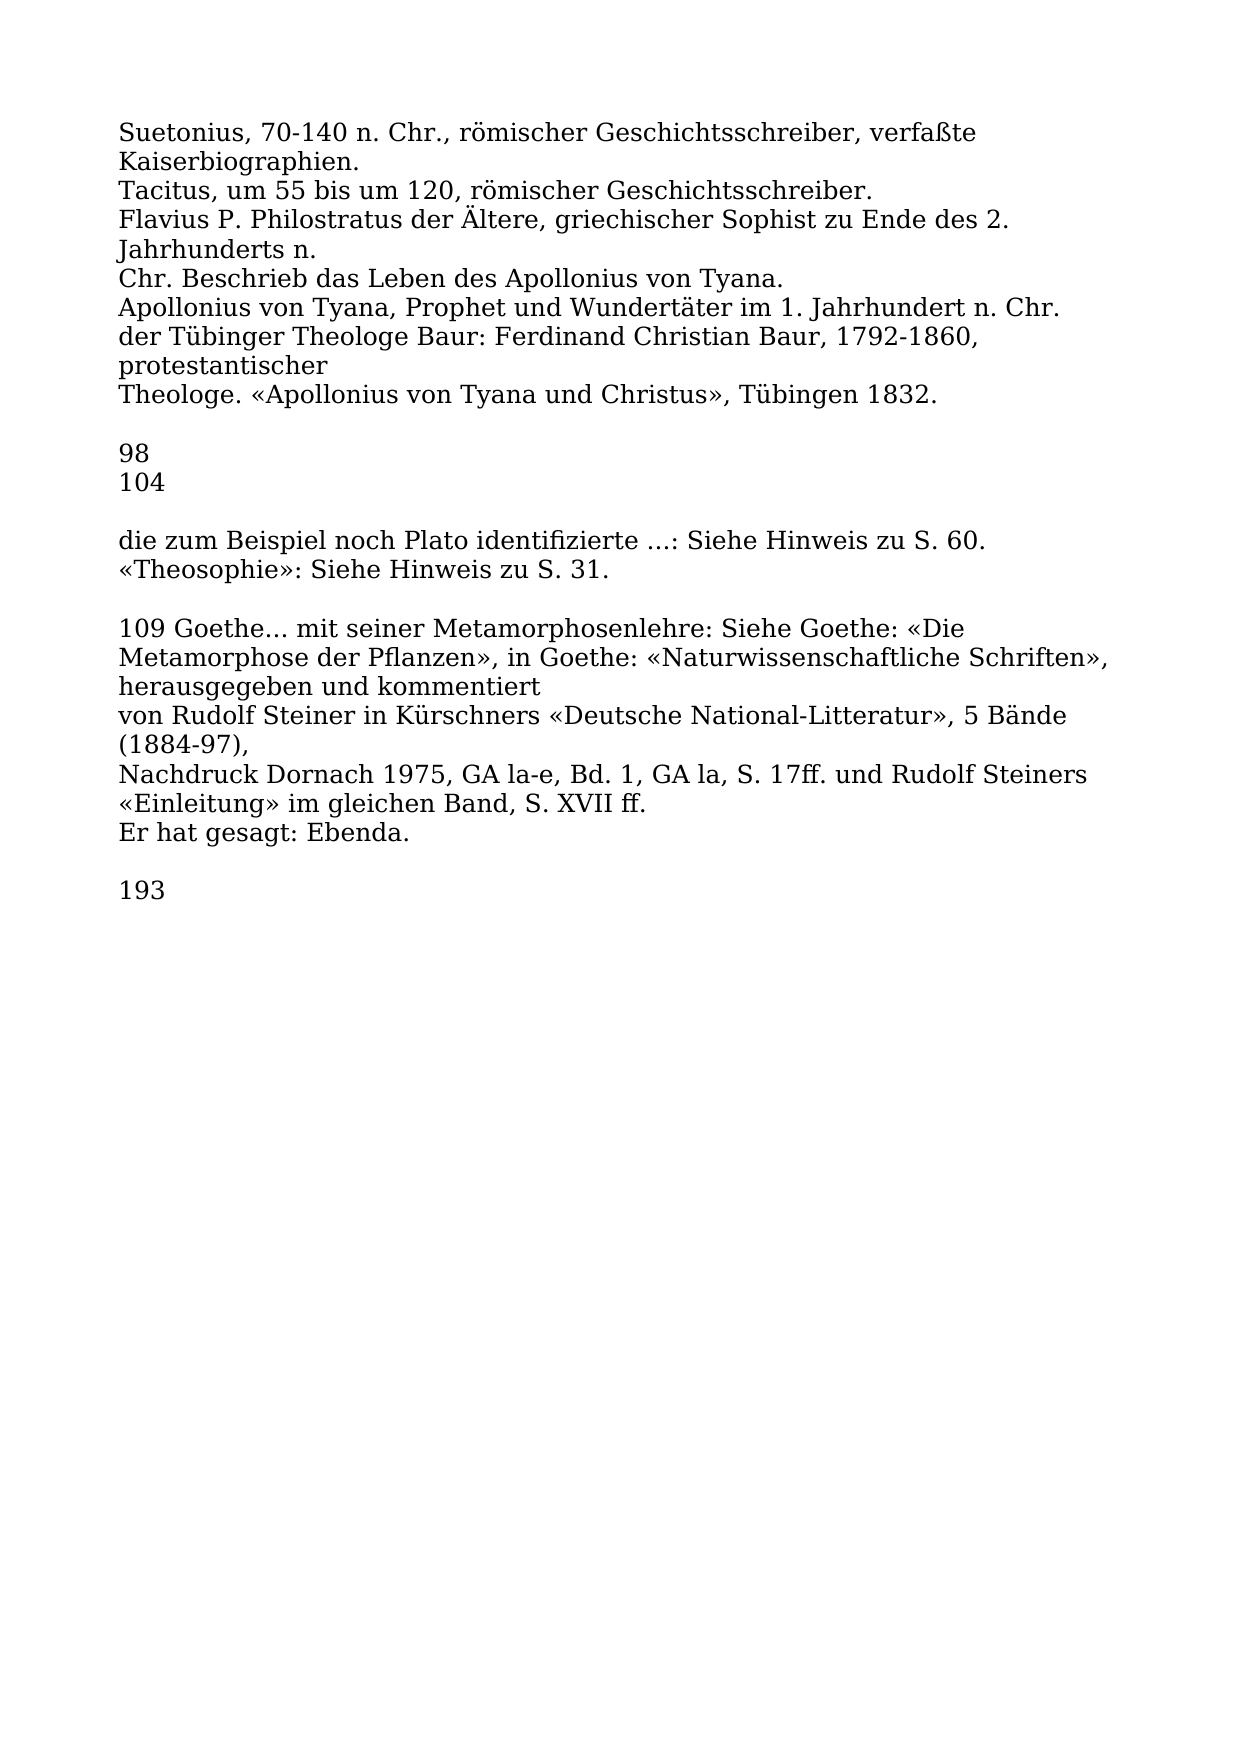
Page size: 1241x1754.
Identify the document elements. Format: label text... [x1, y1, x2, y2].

text Tacitus, um 55 bis um 120, römischer Geschichtsschreiber. [118, 176, 1122, 206]
text Nachdruck Dornach 1975, GA la-e, Bd. 1, GA la, S. 17ff. und Rudolf Steiners «Einleitung» im gleichen Band, S. XVII ff. [118, 760, 1122, 818]
text von Rudolf Steiner in Kürschners «Deutsche National-Litteratur», 5 Bände (1884-97), [118, 701, 1122, 760]
text die zum Beispiel noch Plato identifizierte ...: Siehe Hinweis zu S. 60. [118, 526, 1122, 556]
text Apollonius von Tyana, Prophet und Wundertäter im 1. Jahrhundert n. Chr. [118, 293, 1122, 322]
text Chr. Beschrieb das Leben des Apollonius von Tyana. [118, 264, 1122, 293]
text 104 [118, 468, 1122, 497]
text Suetonius, 70-140 n. Chr., römischer Geschichtsschreiber, verfaßte Kaiserbiographien. [118, 118, 1122, 176]
text 193 [118, 876, 1122, 906]
text 109 Goethe... mit seiner Metamorphosenlehre: Siehe Goethe: «Die Metamorphose der Pflanzen», in Goethe: «Naturwissenschaftliche Schriften», herausgegeben und kommentiert [118, 614, 1122, 701]
text Theologe. «Apollonius von Tyana und Christus», Tübingen 1832. [118, 381, 1122, 410]
text «Theosophie»: Siehe Hinweis zu S. 31. [118, 556, 1122, 585]
text 98 [118, 439, 1122, 468]
text der Tübinger Theologe Baur: Ferdinand Christian Baur, 1792-1860, protestantischer [118, 322, 1122, 381]
text Flavius P. Philostratus der Ältere, griechischer Sophist zu Ende des 2. Jahrhunderts n. [118, 206, 1122, 264]
text Er hat gesagt: Ebenda. [118, 818, 1122, 847]
